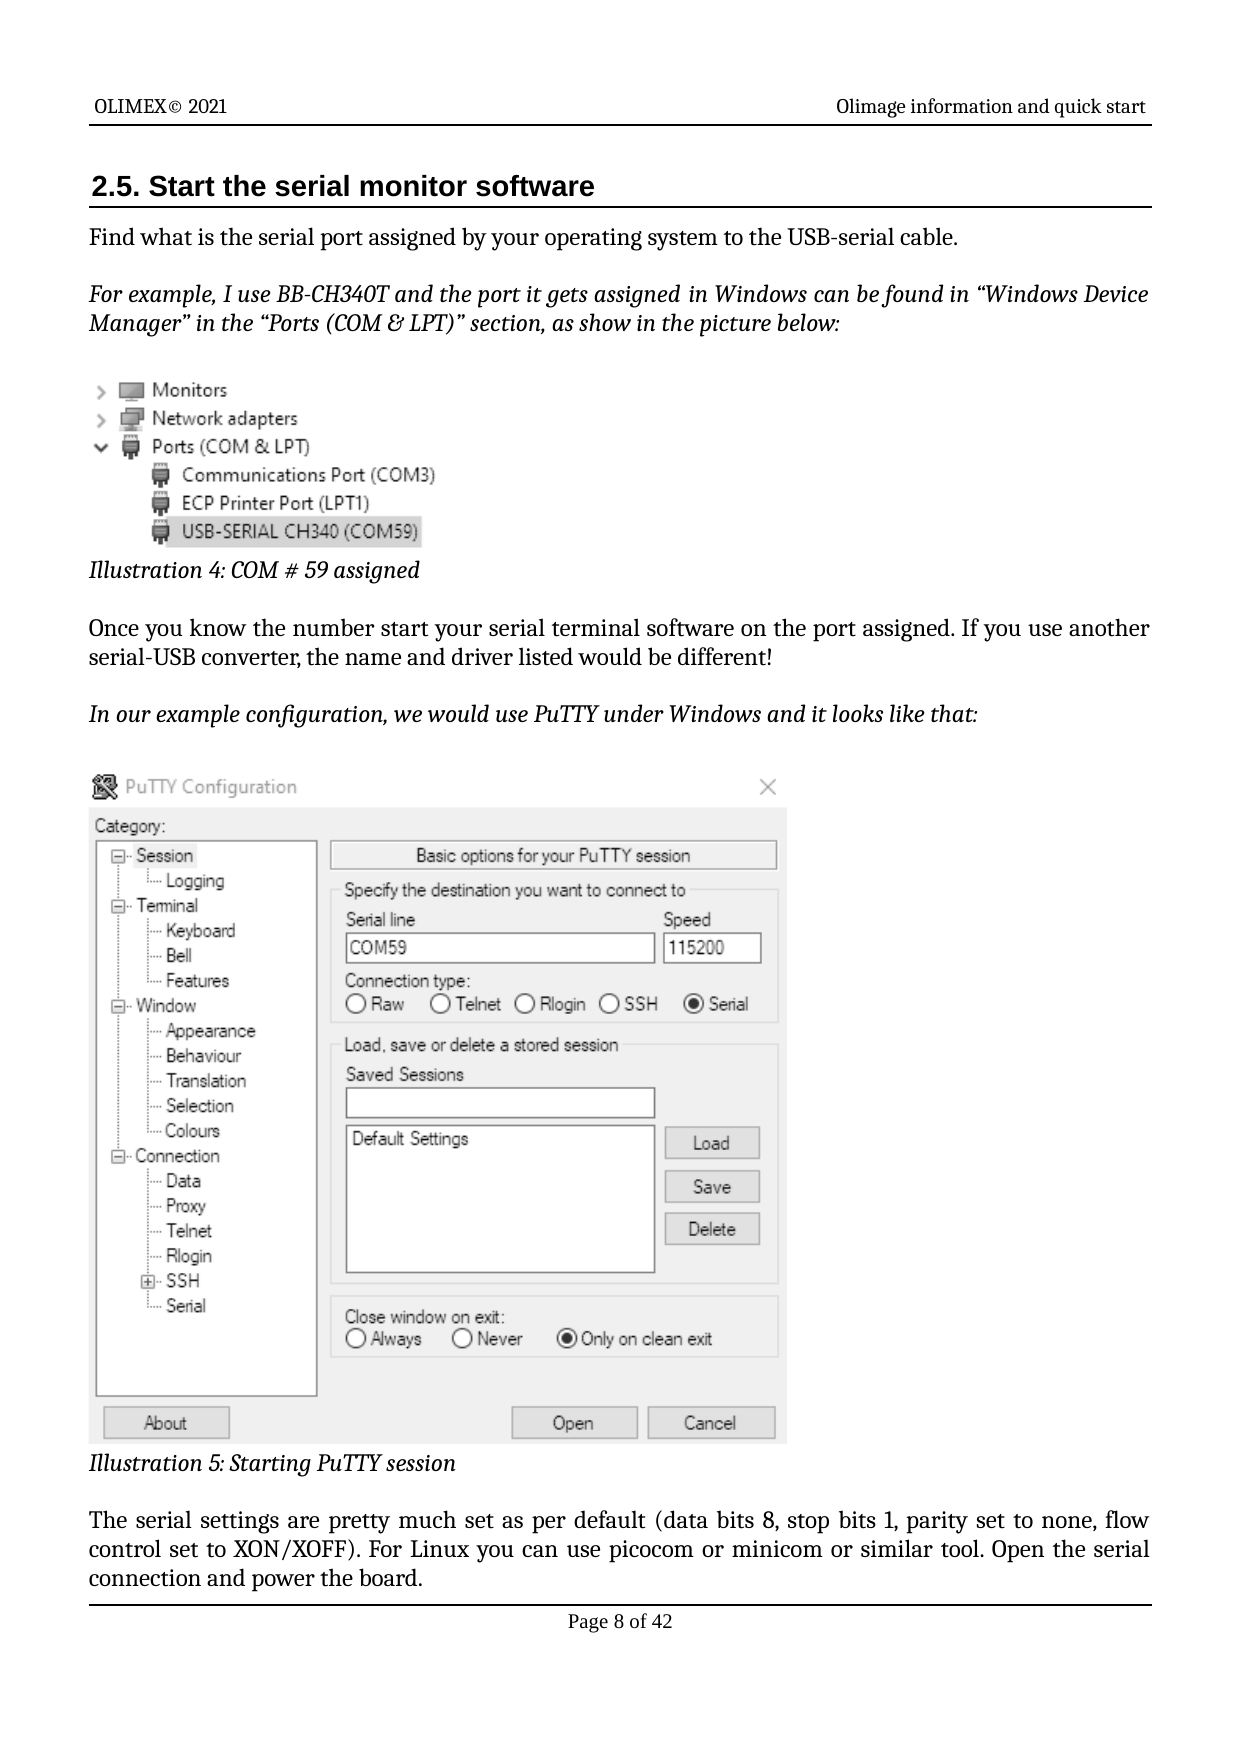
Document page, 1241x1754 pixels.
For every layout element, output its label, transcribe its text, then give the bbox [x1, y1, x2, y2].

text Once you know the number start your serial terminal software on the port assigned. If you use another serial-USB converter, the name and driver listed would be different! [88, 614, 1152, 671]
text Illustration 5: Starting PuTTY session [88, 1444, 787, 1478]
text The serial settings are pretty much set as per default (data bits 8, stop bits 1, parity set to none, flow control set to XON/XOFF). For Linux you can use picocom or minicom or similar tool. Open the serial connection and power the board. [88, 1506, 1152, 1593]
picture [88, 379, 450, 551]
text In our example configuration, we would use PuTTY under Windows and it looks like that: [88, 700, 1152, 729]
picture [88, 770, 787, 1444]
text Illustration 4: COM # 59 assigned [88, 551, 449, 585]
subtitle 2.5. Start the serial monitor software [88, 167, 1152, 208]
text For example, I use BB-CH340T and the port it gets assigned in Windows can be found in “Windows Device Manager” in the “Ports (COM & LPT)” section, as show in the picture below: [88, 280, 1152, 338]
text Find what is the serial port assigned by your operating system to the USB-serial cable. [88, 223, 1152, 252]
